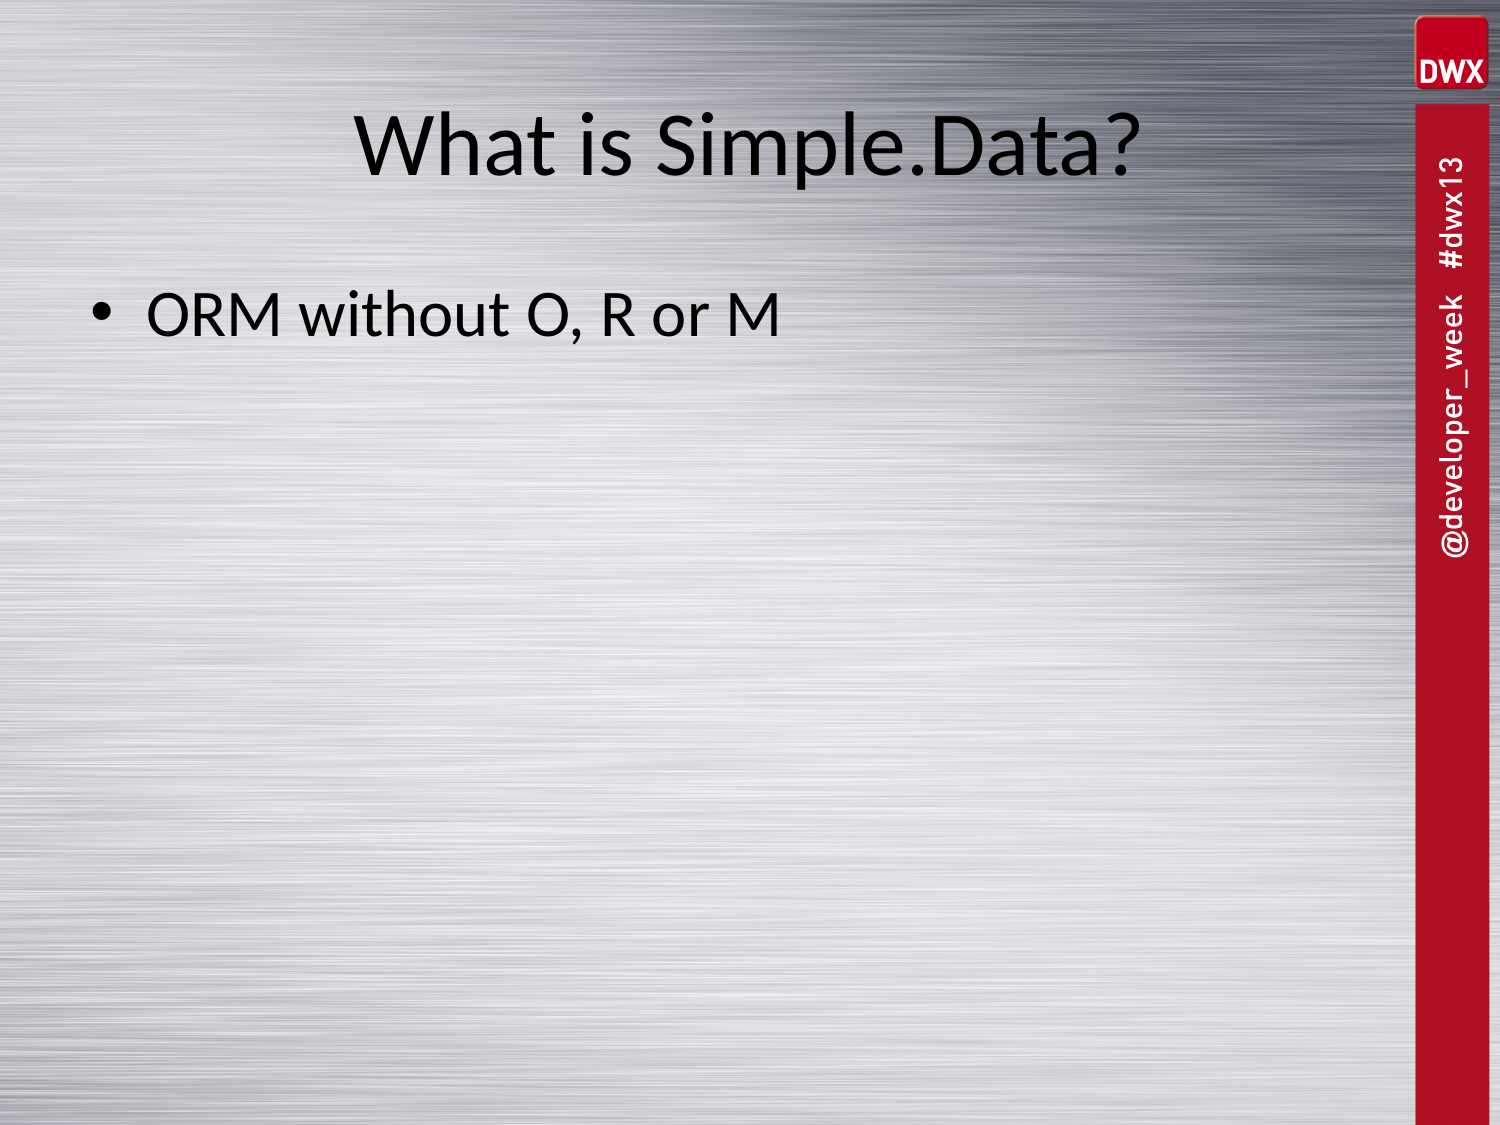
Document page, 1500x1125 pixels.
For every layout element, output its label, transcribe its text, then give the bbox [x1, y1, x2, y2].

picture [0, 0, 1500, 1125]
title What is Simple.Data? [75, 45, 1426, 233]
list ORM without O, R or M [75, 262, 1426, 1006]
